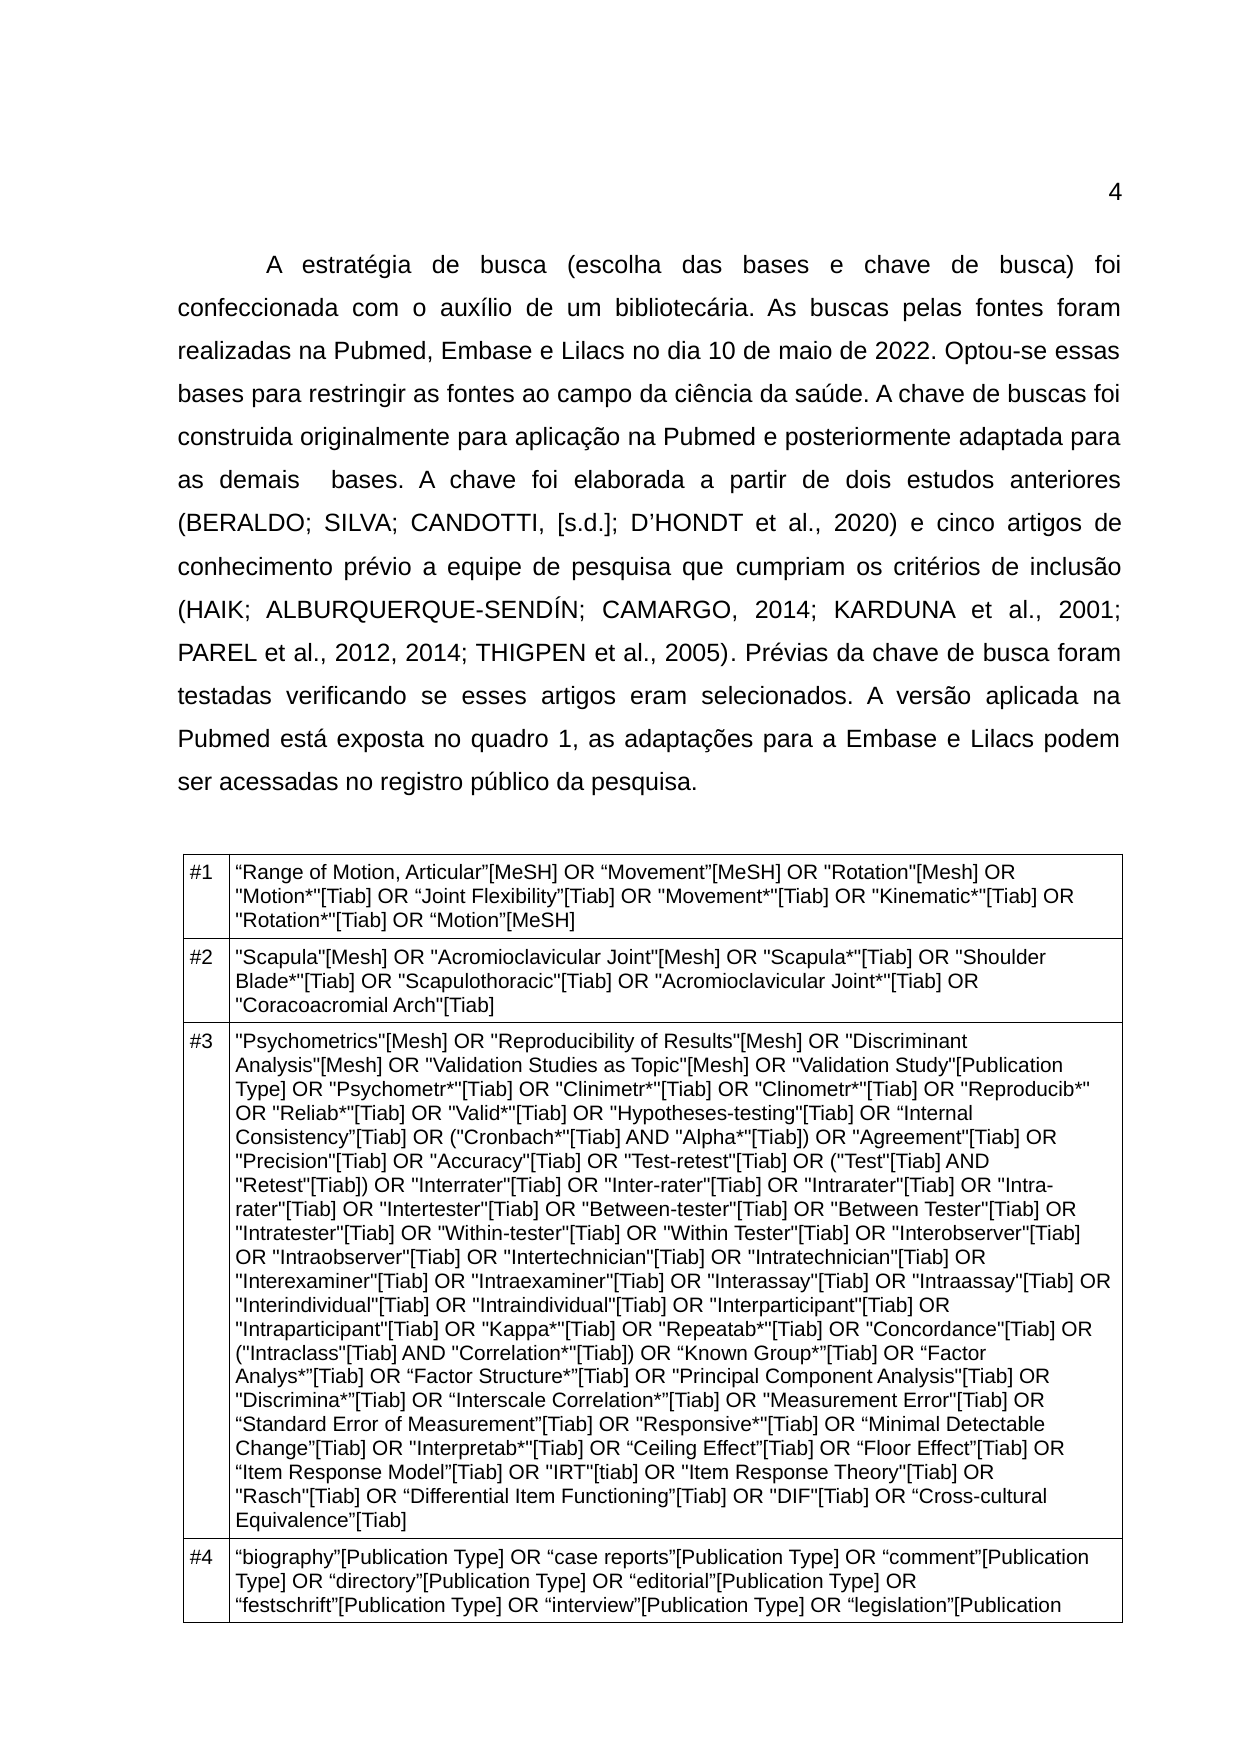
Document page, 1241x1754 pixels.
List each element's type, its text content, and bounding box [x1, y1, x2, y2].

table_header “Range of Motion, Articular”[MeSH] OR “Movement”[MeSH] OR "Rotation"[Mesh] OR "Motion*"[Tiab] OR “Joint Flexibility”[Tiab] OR "Movement*"[Tiab] OR "Kinematic*"[Tiab] OR "Rotation*"[Tiab] OR “Motion”[MeSH] [230, 855, 1122, 938]
table_cell #2 [184, 939, 229, 1022]
table_cell "Scapula"[Mesh] OR "Acromioclavicular Joint"[Mesh] OR "Scapula*"[Tiab] OR "Shoulder Blade*"[Tiab] OR "Scapulothoracic"[Tiab] OR "Acromioclavicular Joint*"[Tiab] OR "Coracoacromial Arch"[Tiab] [230, 939, 1122, 1022]
table_cell “biography”[Publication Type] OR “case reports”[Publication Type] OR “comment”[Publication Type] OR “directory”[Publication Type] OR “editorial”[Publication Type] OR “festschrift”[Publication Type] OR “interview”[Publication Type] OR “legislation”[Publication [230, 1539, 1122, 1622]
table_cell "Psychometrics"[Mesh] OR "Reproducibility of Results"[Mesh] OR "Discriminant Analysis"[Mesh] OR "Validation Studies as Topic"[Mesh] OR "Validation Study"[Publication Type] OR "Psychometr*"[Tiab] OR "Clinimetr*"[Tiab] OR "Clinometr*"[Tiab] OR "Reproducib*" OR "Reliab*"[Tiab] OR "Valid*"[Tiab] OR "Hypotheses-testing"[Tiab] OR “Internal Consistency”[Tiab] OR ("Cronbach*"[Tiab] AND "Alpha*"[Tiab]) OR "Agreement"[Tiab] OR "Precision"[Tiab] OR "Accuracy"[Tiab] OR "Test-retest"[Tiab] OR ("Test"[Tiab] AND "Retest"[Tiab]) OR "Interrater"[Tiab] OR "Inter-rater"[Tiab] OR "Intrarater"[Tiab] OR "Intra-rater"[Tiab] OR "Intertester"[Tiab] OR "Between-tester"[Tiab] OR "Between Tester"[Tiab] OR "Intratester"[Tiab] OR "Within-tester"[Tiab] OR "Within Tester"[Tiab] OR "Interobserver"[Tiab] OR "Intraobserver"[Tiab] OR "Intertechnician"[Tiab] OR "Intratechnician"[Tiab] OR "Interexaminer"[Tiab] OR "Intraexaminer"[Tiab] OR "Interassay"[Tiab] OR "Intraassay"[Tiab] OR "Interindividual"[Tiab] OR "Intraindividual"[Tiab] OR "Interparticipant"[Tiab] OR "Intraparticipant"[Tiab] OR "Kappa*"[Tiab] OR "Repeatab*"[Tiab] OR "Concordance"[Tiab] OR ("Intraclass"[Tiab] AND "Correlation*"[Tiab]) OR “Known Group*”[Tiab] OR “Factor Analys*”[Tiab] OR “Factor Structure*”[Tiab] OR "Principal Component Analysis"[Tiab] OR "Discrimina*”[Tiab] OR “Interscale Correlation*”[Tiab] OR "Measurement Error"[Tiab] OR “Standard Error of Measurement”[Tiab] OR "Responsive*"[Tiab] OR “Minimal Detectable Change”[Tiab] OR "Interpretab*"[Tiab] OR “Ceiling Effect”[Tiab] OR “Floor Effect”[Tiab] OR “Item Response Model”[Tiab] OR "IRT"[tiab] OR "Item Response Theory"[Tiab] OR "Rasch"[Tiab] OR “Differential Item Functioning”[Tiab] OR "DIF"[Tiab] OR “Cross-cultural Equivalence”[Tiab] [230, 1023, 1122, 1538]
table_header #1 [184, 855, 229, 938]
table_cell #3 [184, 1023, 229, 1538]
table_cell #4 [184, 1539, 229, 1622]
text A estratégia de busca (escolha das bases e chave de busca) foi confeccionada com o auxílio de um bibliotecária. As buscas pelas fontes foram realizadas na Pubmed, Embase e Lilacs no dia 10 de maio de 2022. Optou-se essas bases para restringir as fontes ao campo da ciência da saúde. A chave de buscas foi construida originalmente para aplicação na Pubmed e posteriormente adaptada para as demais bases. A chave foi elaborada a partir de dois estudos anteriores (BERALDO; SILVA; CANDOTTI, [s.d.]; D’HONDT et al., 2020) e cinco artigos de conhecimento prévio a equipe de pesquisa que cumpriam os critérios de inclusão (HAIK; ALBURQUERQUE-SENDÍN; CAMARGO, 2014; KARDUNA et al., 2001; PAREL et al., 2012, 2014; THIGPEN et al., 2005). Prévias da chave de busca foram testadas verificando se esses artigos eram selecionados. A versão aplicada na Pubmed está exposta no quadro 1, as adaptações para a Embase e Lilacs podem ser acessadas no registro público da pesquisa. [177, 250, 1122, 796]
